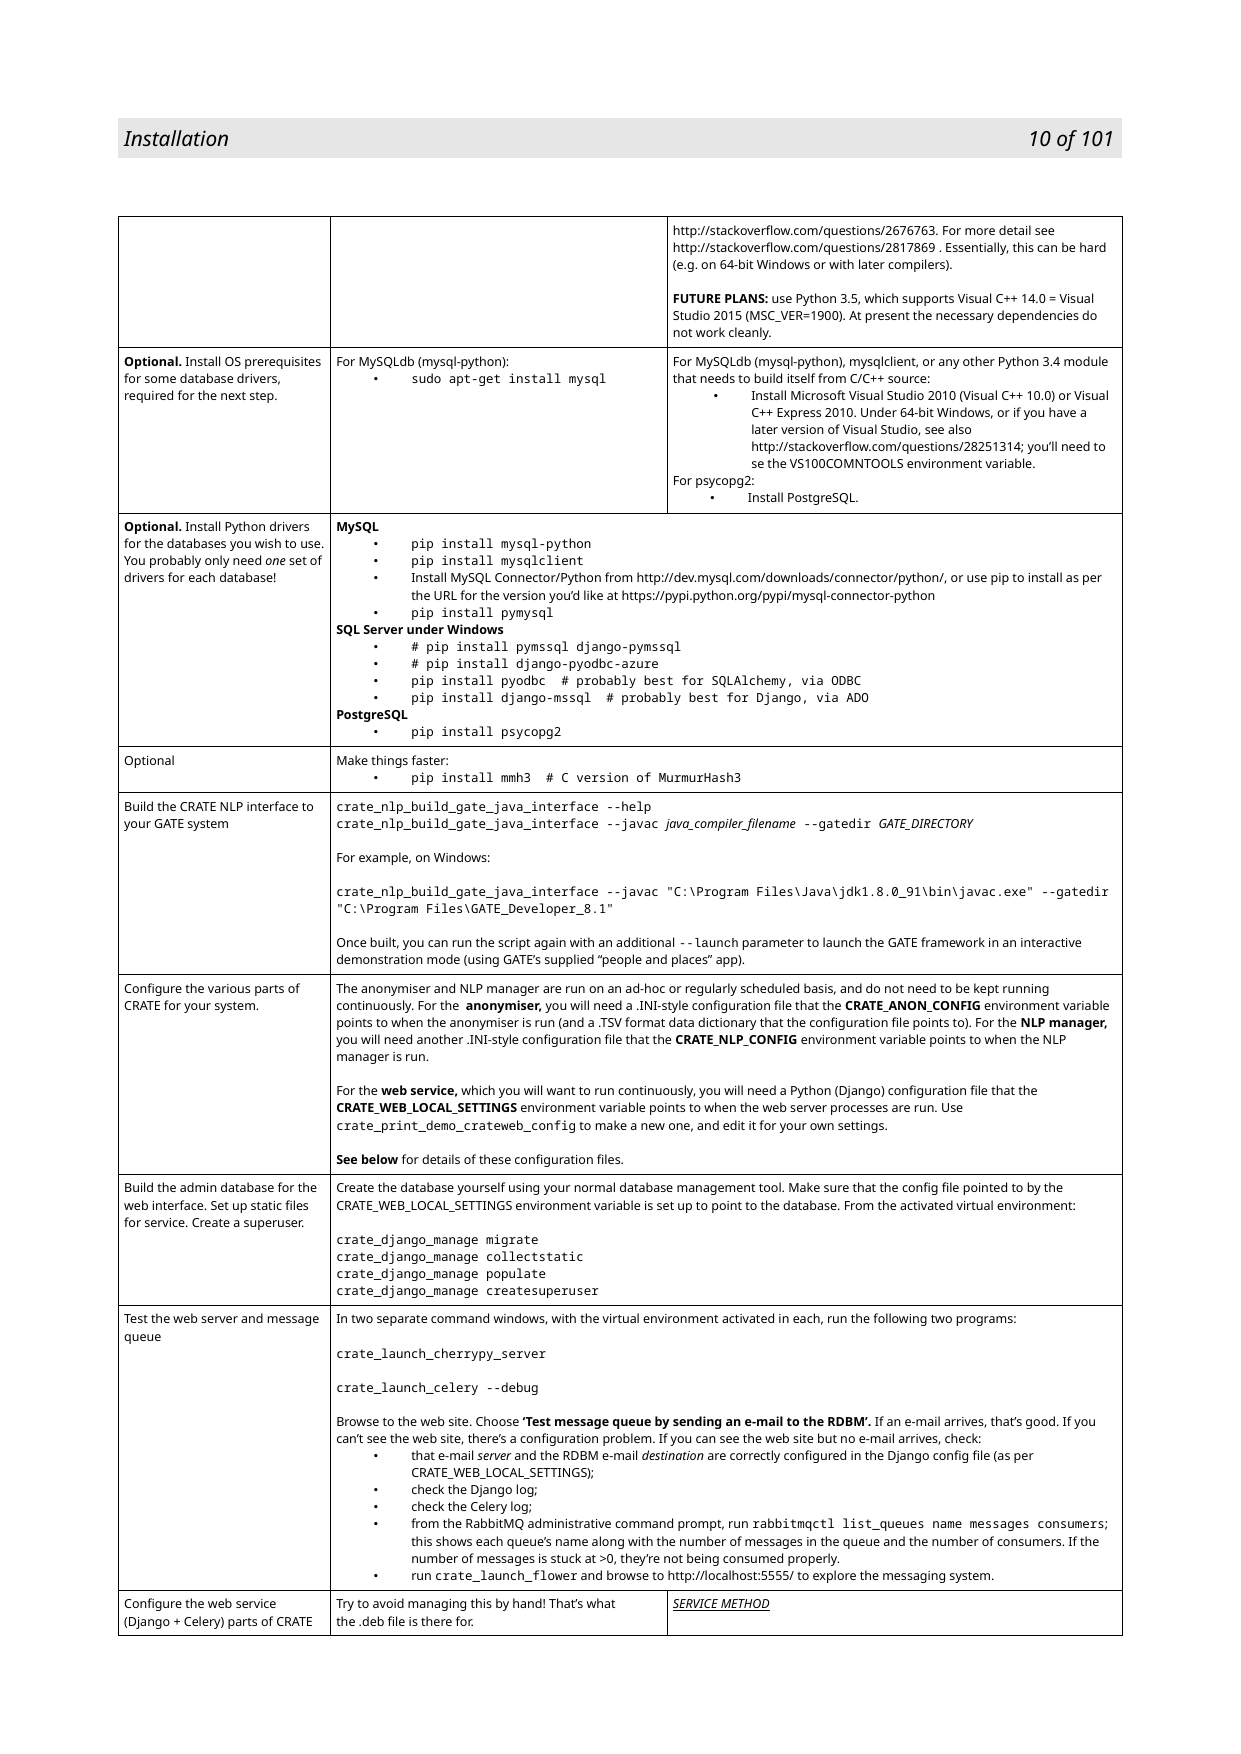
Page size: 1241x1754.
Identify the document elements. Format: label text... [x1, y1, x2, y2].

table_cell In two separate command windows, with the virtual environment activated in each, run the following two programs: crate_launch_cherrypy_server crate_launch_celery --debug Browse to the web site. Choose ‘Test message queue by sending an e-mail to the RDBM’. If an e-mail arrives, that’s good. If you can’t see the web site, there’s a configuration problem. If you can see the web site but no e-mail arrives, check: that e-mail server and the RDBM e-mail destination are correctly configured in the Django config file (as per CRATE_WEB_LOCAL_SETTINGS); check the Django log; check the Celery log; from the RabbitMQ administrative command prompt, run rabbitmqctl list_queues name messages consumers; this shows each queue’s name along with the number of messages in the queue and the number of consumers. If the number of messages is stuck at >0, they’re not being consumed properly. run crate_launch_flower and browse to http://localhost:5555/ to explore the messaging system. [331, 1306, 1122, 1590]
table_cell Build the admin database for the web interface. Set up static files for service. Create a superuser. [119, 1175, 330, 1305]
table_cell For MySQLdb (mysql-python), mysqlclient, or any other Python 3.4 module that needs to build itself from C/C++ source: Install Microsoft Visual Studio 2010 (Visual C++ 10.0) or Visual C++ Express 2010. Under 64-bit Windows, or if you have a later version of Visual Studio, see also http://stackoverflow.com/questions/28251314; you’ll need to se the VS100COMNTOOLS environment variable. For psycopg2: Install PostgreSQL. [668, 348, 1122, 512]
table_cell [119, 217, 330, 347]
table_cell The anonymiser and NLP manager are run on an ad-hoc or regularly scheduled basis, and do not need to be kept running continuously. For the anonymiser, you will need a .INI-style configuration file that the CRATE_ANON_CONFIG environment variable points to when the anonymiser is run (and a .TSV format data dictionary that the configuration file points to). For the NLP manager, you will need another .INI-style configuration file that the CRATE_NLP_CONFIG environment variable points to when the NLP manager is run. For the web service, which you will want to run continuously, you will need a Python (Django) configuration file that the CRATE_WEB_LOCAL_SETTINGS environment variable points to when the web server processes are run. Use crate_print_demo_crateweb_config to make a new one, and edit it for your own settings. See below for details of these configuration files. [331, 975, 1122, 1174]
table_cell Configure the web service (Django + Celery) parts of CRATE [119, 1591, 330, 1635]
table_cell Optional. Install Python drivers for the databases you wish to use. You probably only need one set of drivers for each database! [119, 514, 330, 746]
table_cell http://stackoverflow.com/questions/2676763. For more detail see http://stackoverflow.com/questions/2817869 . Essentially, this can be hard (e.g. on 64-bit Windows or with later compilers). FUTURE PLANS: use Python 3.5, which supports Visual C++ 14.0 = Visual Studio 2015 (MSC_VER=1900). At present the necessary dependencies do not work cleanly. [668, 217, 1122, 347]
table_cell crate_nlp_build_gate_java_interface --help crate_nlp_build_gate_java_interface --javac java_compiler_filename --gatedir GATE_DIRECTORY For example, on Windows: crate_nlp_build_gate_java_interface --javac "C:\Program Files\Java\jdk1.8.0_91\bin\javac.exe" --gatedir "C:\Program Files\GATE_Developer_8.1" Once built, you can run the script again with an additional --launch parameter to launch the GATE framework in an interactive demonstration mode (using GATE’s supplied “people and places” app). [331, 793, 1122, 974]
table_cell SERVICE METHOD [668, 1591, 1122, 1635]
table_cell Optional [119, 747, 330, 792]
table_cell Try to avoid managing this by hand! That’s what the .deb file is there for. [331, 1591, 667, 1635]
table_cell MySQL pip install mysql-python pip install mysqlclient Install MySQL Connector/Python from http://dev.mysql.com/downloads/connector/python/, or use pip to install as per the URL for the version you’d like at https://pypi.python.org/pypi/mysql-connector-python pip install pymysql SQL Server under Windows # pip install pymssql django-pymssql # pip install django-pyodbc-azure pip install pyodbc # probably best for SQLAlchemy, via ODBC pip install django-mssql # probably best for Django, via ADO PostgreSQL pip install psycopg2 [331, 514, 1122, 746]
table_cell [331, 217, 667, 347]
table_cell Test the web server and message queue [119, 1306, 330, 1590]
table_cell Make things faster: pip install mmh3 # C version of MurmurHash3 [331, 747, 1122, 792]
table_cell For MySQLdb (mysql-python): sudo apt-get install mysql [331, 348, 667, 512]
table_cell Build the CRATE NLP interface to your GATE system [119, 793, 330, 974]
table_cell Create the database yourself using your normal database management tool. Make sure that the config file pointed to by the CRATE_WEB_LOCAL_SETTINGS environment variable is set up to point to the database. From the activated virtual environment: crate_django_manage migrate crate_django_manage collectstatic crate_django_manage populate crate_django_manage createsuperuser [331, 1175, 1122, 1305]
table_cell Configure the various parts of CRATE for your system. [119, 975, 330, 1174]
table_cell Optional. Install OS prerequisites for some database drivers, required for the next step. [119, 348, 330, 512]
